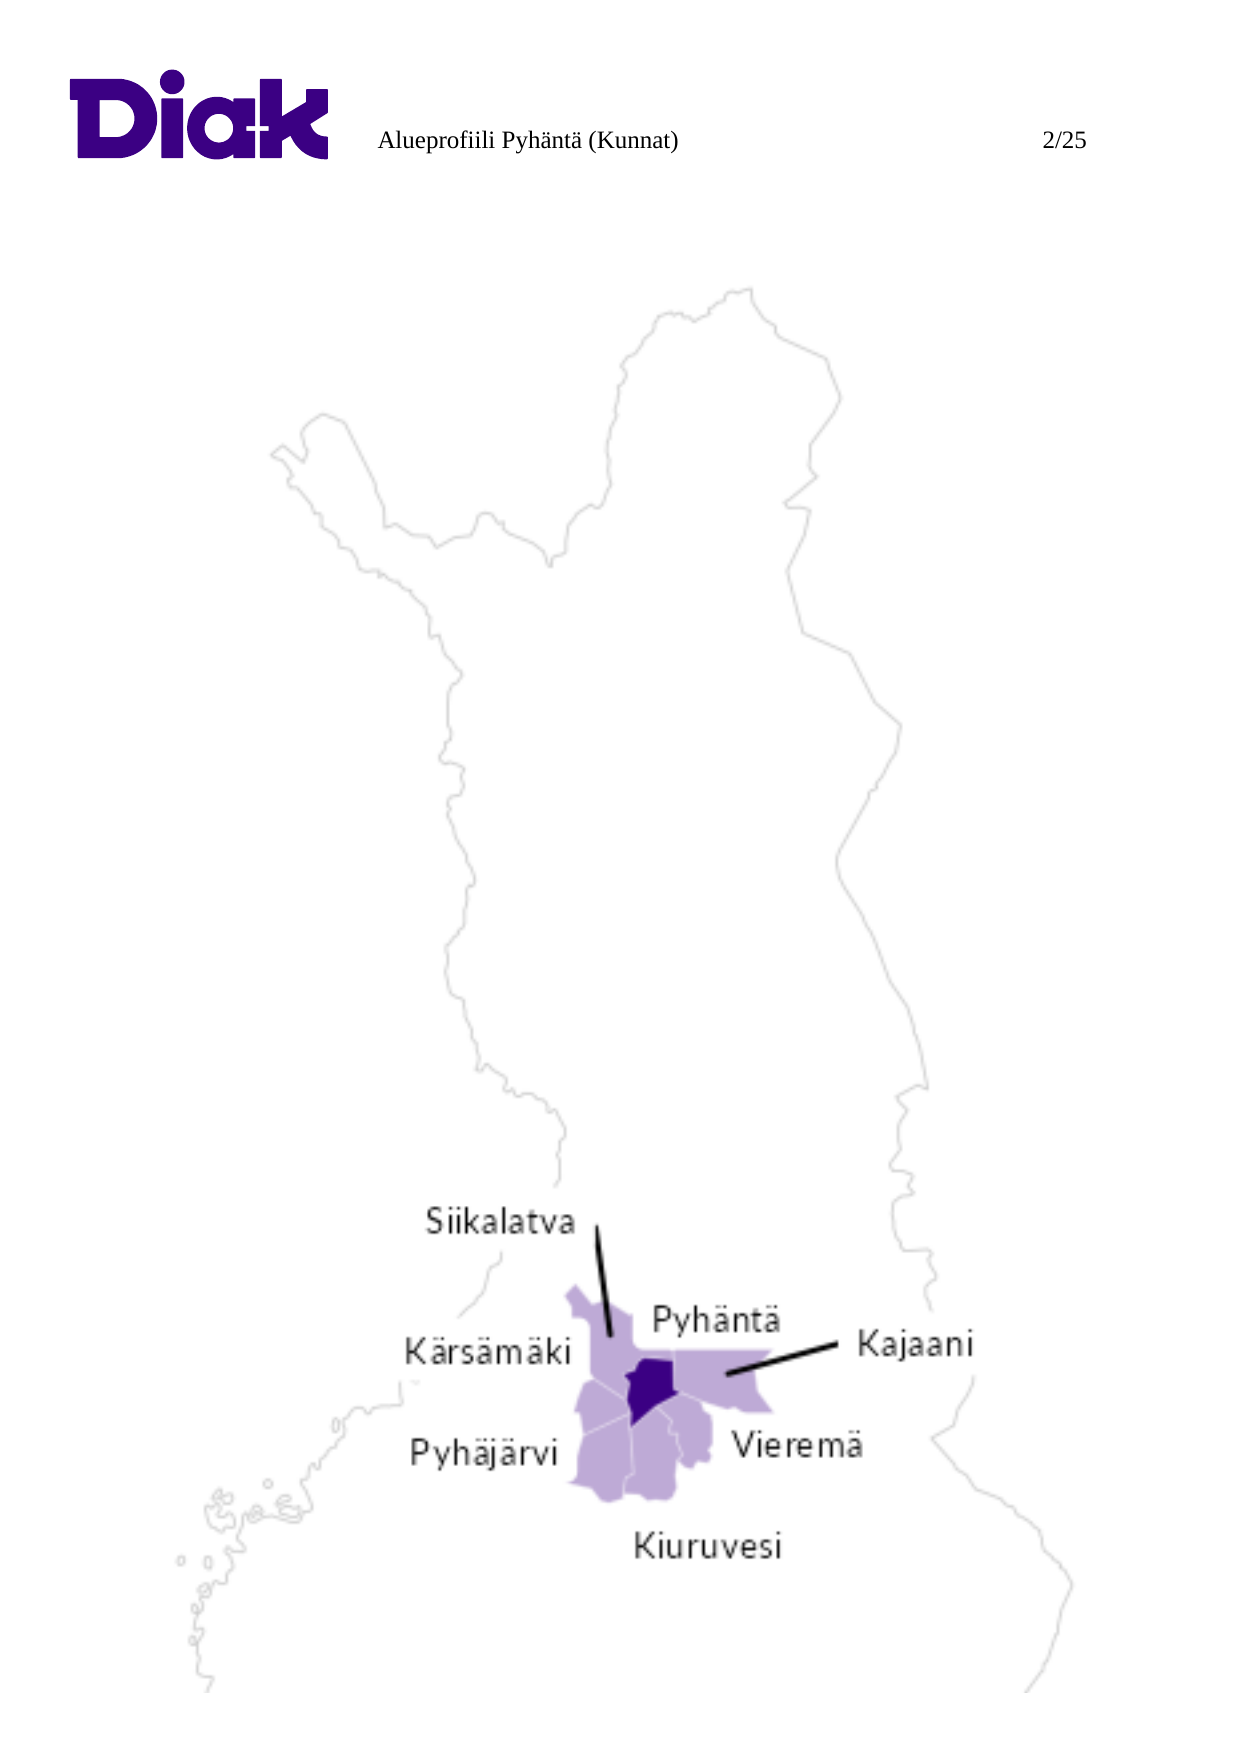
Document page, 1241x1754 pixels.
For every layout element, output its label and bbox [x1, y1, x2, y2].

picture [61, 196, 1179, 1693]
